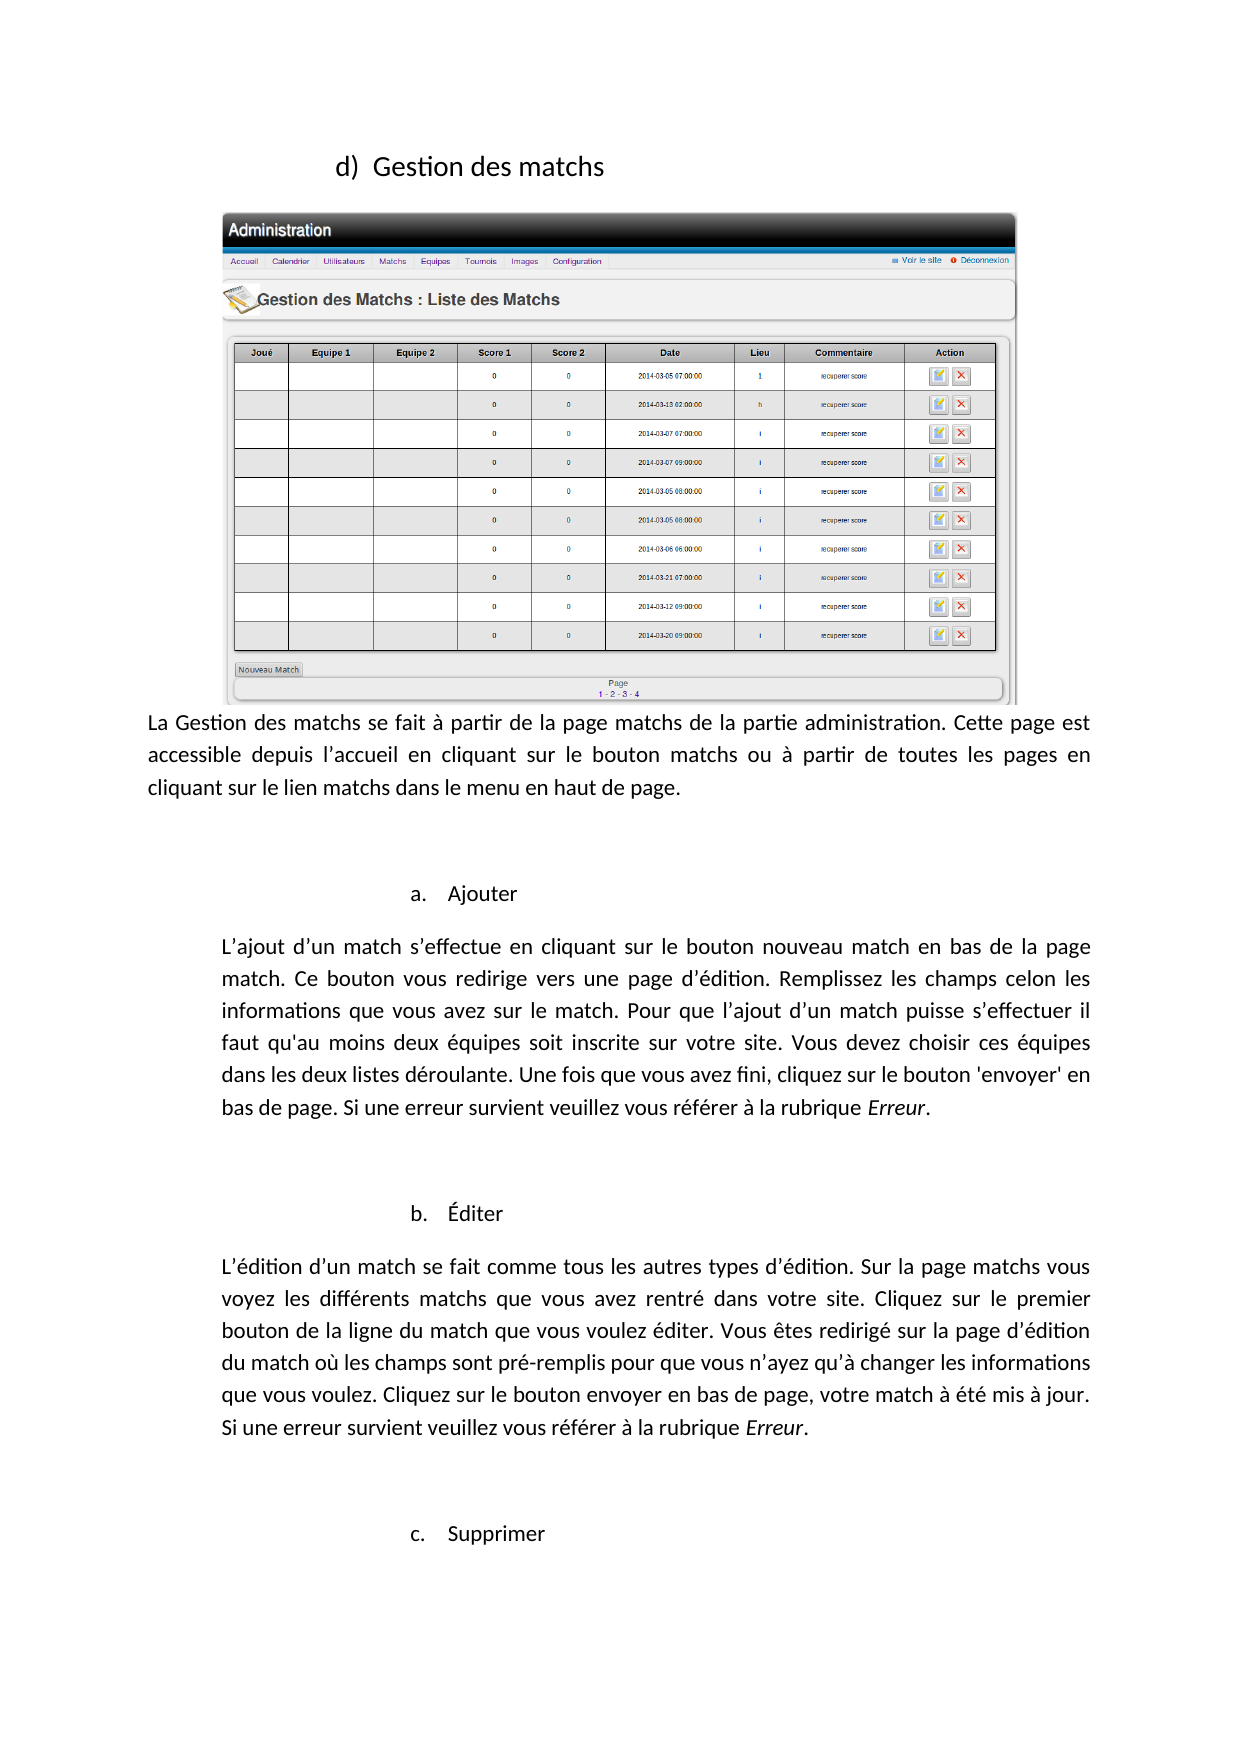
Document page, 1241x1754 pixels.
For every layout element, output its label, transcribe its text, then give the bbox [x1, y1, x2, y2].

list Gestion des matchs [335, 148, 1093, 183]
text L’ajout d’un match s’effectue en cliquant sur le bouton nouveau match en bas de la page match. Ce bouton vous redirige vers une page d’édition. Remplissez les champs celon les informations que vous avez sur le match. Pour que l’ajout d’un match puisse s’effectuer il faut qu'au moins deux équipes soit inscrite sur votre site. Vous devez choisir ces équipes dans les deux listes déroulante. Une fois que vous avez fini, cliquez sur le bouton 'envoyer' en bas de page. Si une erreur survient veuillez vous référer à la rubrique Erreur. [221, 932, 1093, 1121]
list Supprimer [410, 1519, 1093, 1547]
text La Gestion des matchs se fait à partir de la page matchs de la partie administration. Cette page est accessible depuis l’accueil en cliquant sur le bouton matchs ou à partir de toutes les pages en cliquant sur le lien matchs dans le menu en haut de page. [148, 705, 1093, 801]
list Éditer [410, 1199, 1093, 1227]
picture [222, 212, 1018, 705]
list Ajouter [410, 879, 1093, 907]
text L’édition d’un match se fait comme tous les autres types d’édition. Sur la page matchs vous voyez les différents matchs que vous avez rentré dans votre site. Cliquez sur le premier bouton de la ligne du match que vous voulez éditer. Vous êtes redirigé sur la page d’édition du match où les champs sont pré-remplis pour que vous n’ayez qu’à changer les informations que vous voulez. Cliquez sur le bouton envoyer en bas de page, votre match à été mis à jour. Si une erreur survient veuillez vous référer à la rubrique Erreur. [221, 1252, 1093, 1441]
